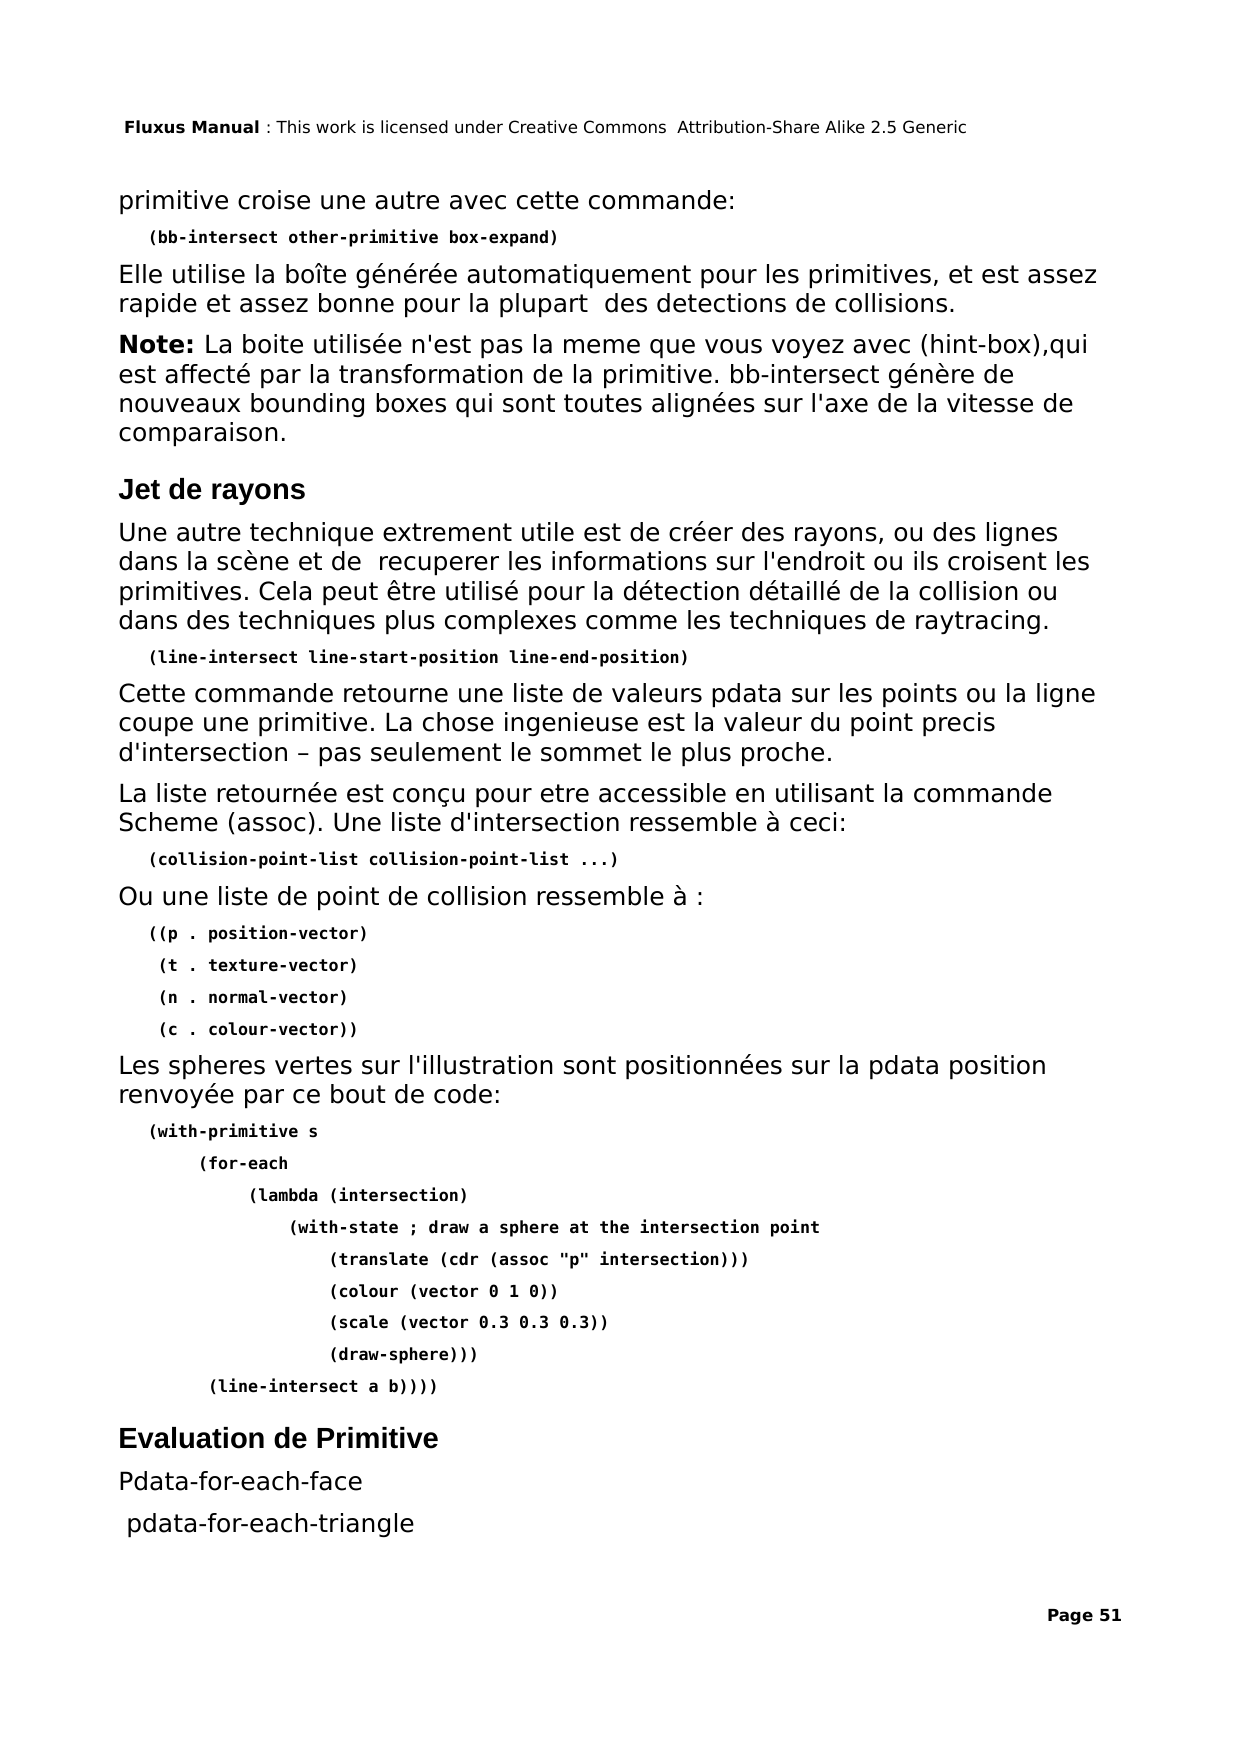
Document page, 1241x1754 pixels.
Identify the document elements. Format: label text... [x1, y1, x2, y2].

text Pdata-for-each-face [118, 1468, 1122, 1497]
text (scale (vector 0.3 0.3 0.3)) [148, 1313, 1122, 1333]
text (with-primitive s [148, 1122, 1122, 1142]
subtitle Evaluation de Primitive [118, 1422, 1122, 1455]
text Une autre technique extrement utile est de créer des rayons, ou des lignes dans la scène et de recuperer les informations sur l'endroit ou ils croisent les primitives. Cela peut être utilisé pour la détection détaillé de la collision ou dans des techniques plus complexes comme les techniques de raytracing. [118, 518, 1122, 635]
text (collision-point-list collision-point-list ...) [148, 850, 1122, 870]
text primitive croise une autre avec cette commande: [118, 186, 1122, 216]
text (bb-intersect other-primitive box-expand) [148, 228, 1122, 247]
text (colour (vector 0 1 0)) [148, 1282, 1122, 1301]
text (for-each [148, 1154, 1122, 1173]
text (n . normal-vector) [148, 988, 1122, 1007]
text (translate (cdr (assoc "p" intersection))) [148, 1250, 1122, 1269]
text (c . colour-vector)) [148, 1019, 1122, 1039]
text (t . texture-vector) [148, 956, 1122, 975]
text Cette commande retourne une liste de valeurs pdata sur les points ou la ligne coupe une primitive. La chose ingenieuse est la valeur du point precis d'intersection – pas seulement le sommet le plus proche. [118, 679, 1122, 767]
text Note: La boite utilisée n'est pas la meme que vous voyez avec (hint-box),qui est affecté par la transformation de la primitive. bb-intersect génère de nouveaux bounding boxes qui sont toutes alignées sur l'axe de la vitesse de comparaison. [118, 331, 1122, 447]
text pdata-for-each-triangle [118, 1509, 1122, 1538]
text (line-intersect line-start-position line-end-position) [148, 648, 1122, 667]
text (with-state ; draw a sphere at the intersection point [148, 1218, 1122, 1237]
text Ou une liste de point de collision ressemble à : [118, 882, 1122, 911]
text ((p . position-vector) [148, 924, 1122, 943]
text La liste retournée est conçu pour etre accessible en utilisant la commande Scheme (assoc). Une liste d'intersection ressemble à ceci: [118, 779, 1122, 838]
text (draw-sphere))) [148, 1345, 1122, 1365]
text Elle utilise la boîte générée automatiquement pour les primitives, et est assez rapide et assez bonne pour la plupart des detections de collisions. [118, 260, 1122, 318]
text (lambda (intersection) [148, 1186, 1122, 1205]
text (line-intersect a b)))) [148, 1377, 1122, 1397]
text Les spheres vertes sur l'illustration sont positionnées sur la pdata position renvoyée par ce bout de code: [118, 1051, 1122, 1110]
subtitle Jet de rayons [118, 472, 1122, 506]
